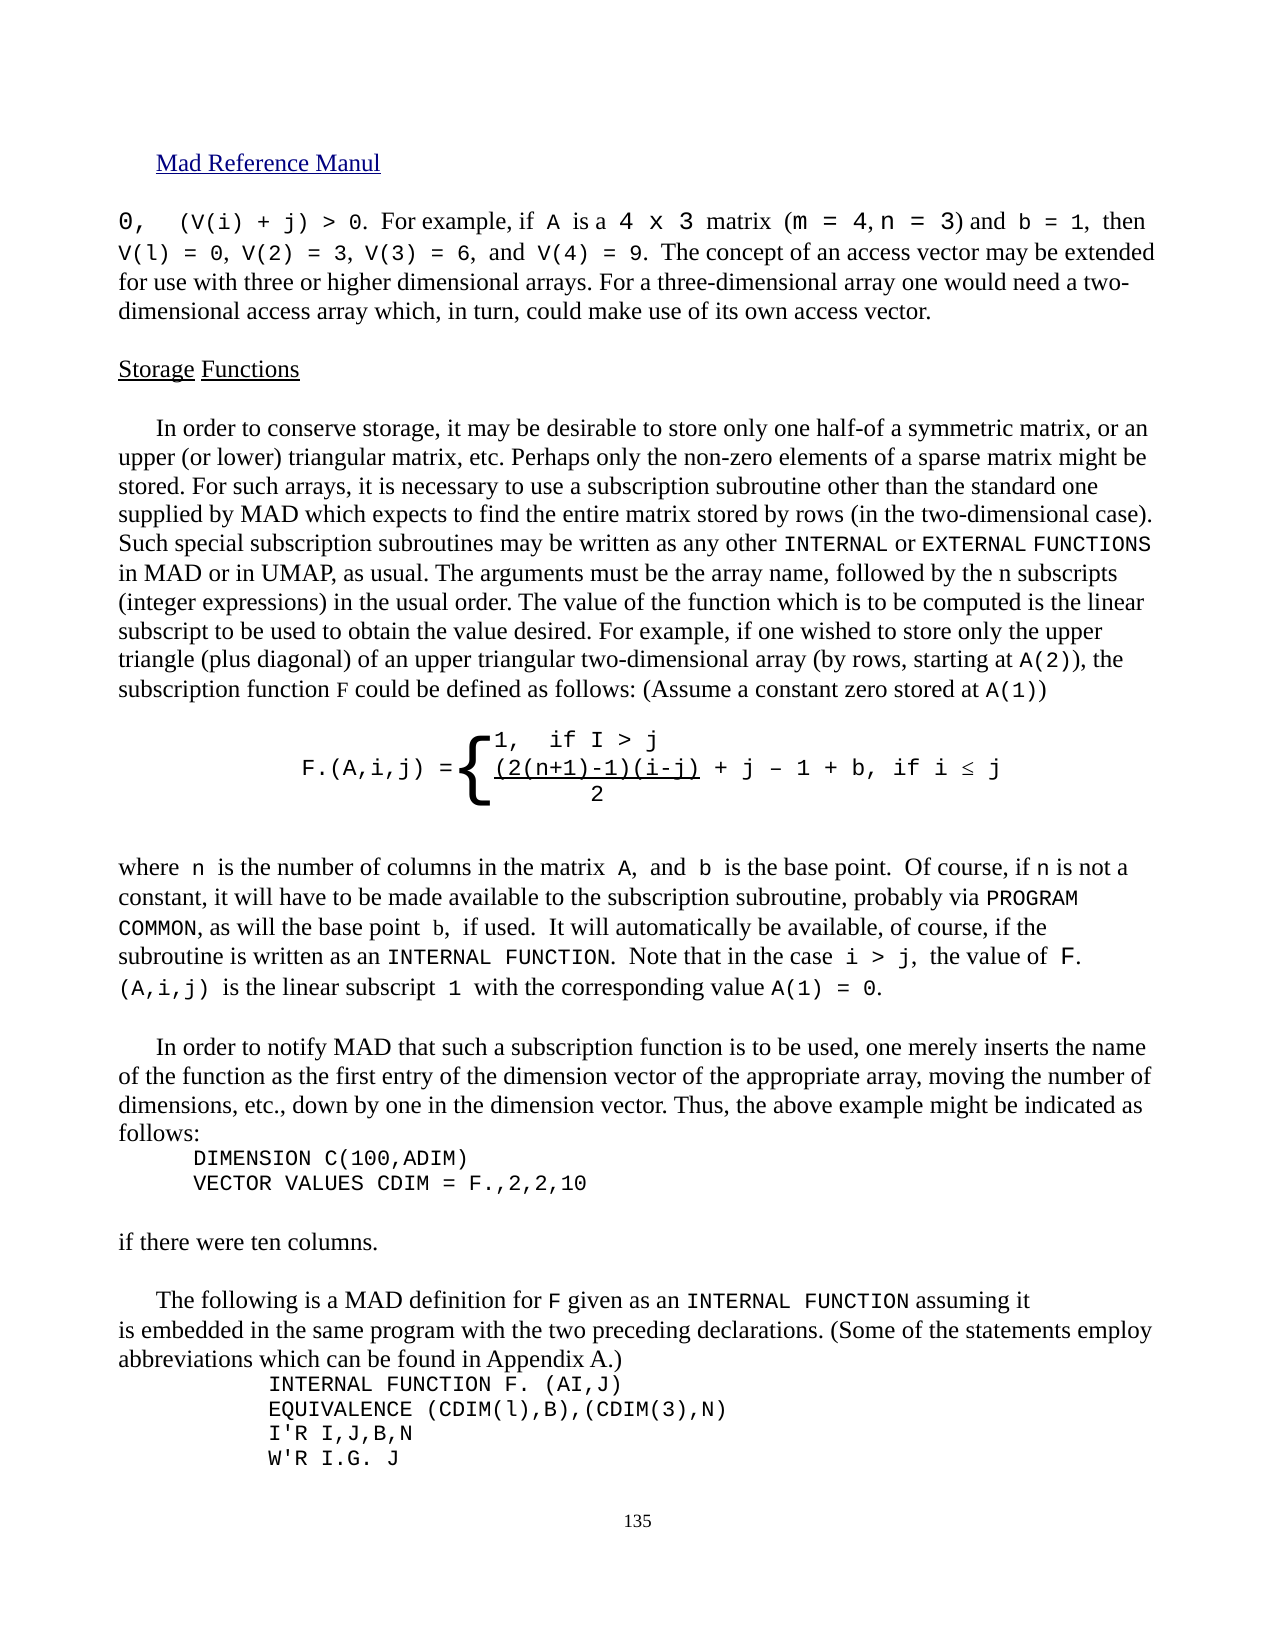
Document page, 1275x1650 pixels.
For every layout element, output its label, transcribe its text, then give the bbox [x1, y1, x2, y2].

text In order to conserve storage, it may be desirable to store only one half-of a symmetric matrix, or an upper (or lower) triangular matrix, etc. Perhaps only the non-zero elements of a sparse matrix might be stored. For such arrays, it is necessary to use a subscription subroutine other than the standard one supplied by MAD which expects to find the entire matrix stored by rows (in the two-dimensional case). Such special subscription subroutines may be written as any other INTERNAL or EXTERNAL FUNCTIONS in MAD or in UMAP, as usual. The arguments must be the array name, followed by the n subscripts (integer expressions) in the usual order. The value of the function which is to be computed is the linear subscript to be used to obtain the value desired. For example, if one wished to store only the upper triangle (plus diagonal) of an upper triangular two-dimensional array (by rows, starting at A(2)), the subscription function F could be defined as follows: (Assume a constant zero stored at A(1)) [118, 413, 1157, 704]
text INTERNAL FUNCTION F. (AI,J) EQUIVALENCE (CDIM(l),B),(CDIM(3),N) I'R I,J,B,N W'R I.G. J [193, 1373, 1157, 1472]
text The following is a MAD definition for F given as an INTERNAL FUNCTION assuming it is embedded in the same program with the two preceding declarations. (Some of the statements employ abbreviations which can be found in Appendix A.) [118, 1286, 1157, 1373]
text 0, (V(i) + j) > 0. For example, if A is a 4 x 3 matrix (m = 4, n = 3) and b = 1, then V(l) = 0, V(2) = 3, V(3) = 6, and V(4) = 9. The concept of an access vector may be extended for use with three or higher dimensional arrays. For a three-dimensional array one would need a two-dimensional access array which, in turn, could make use of its own access vector. [118, 206, 1157, 324]
text Storage Functions [118, 354, 1157, 383]
text if there were ten columns. [118, 1227, 1157, 1256]
text In order to notify MAD that such a subscription function is to be used, one merely inserts the name of the function as the first entry of the dimension vector of the appropriate array, moving the number of dimensions, etc., down by one in the dimension vector. Thus, the above example might be indicated as follows: [118, 1032, 1157, 1147]
text where n is the number of columns in the matrix A, and b is the base point. Of course, if n is not a constant, it will have to be made available to the subscription subroutine, probably via PROGRAM COMMON, as will the base point b, if used. It will automatically be available, of course, if the subroutine is written as an INTERNAL FUNCTION. Note that in the case i > j, the value of F.(A,i,j) is the linear subscript 1 with the corresponding value A(1) = 0. [118, 852, 1157, 1002]
text DIMENSION C(100,ADIM) VECTOR VALUES CDIM = F.,2,2,10 [193, 1147, 1157, 1197]
